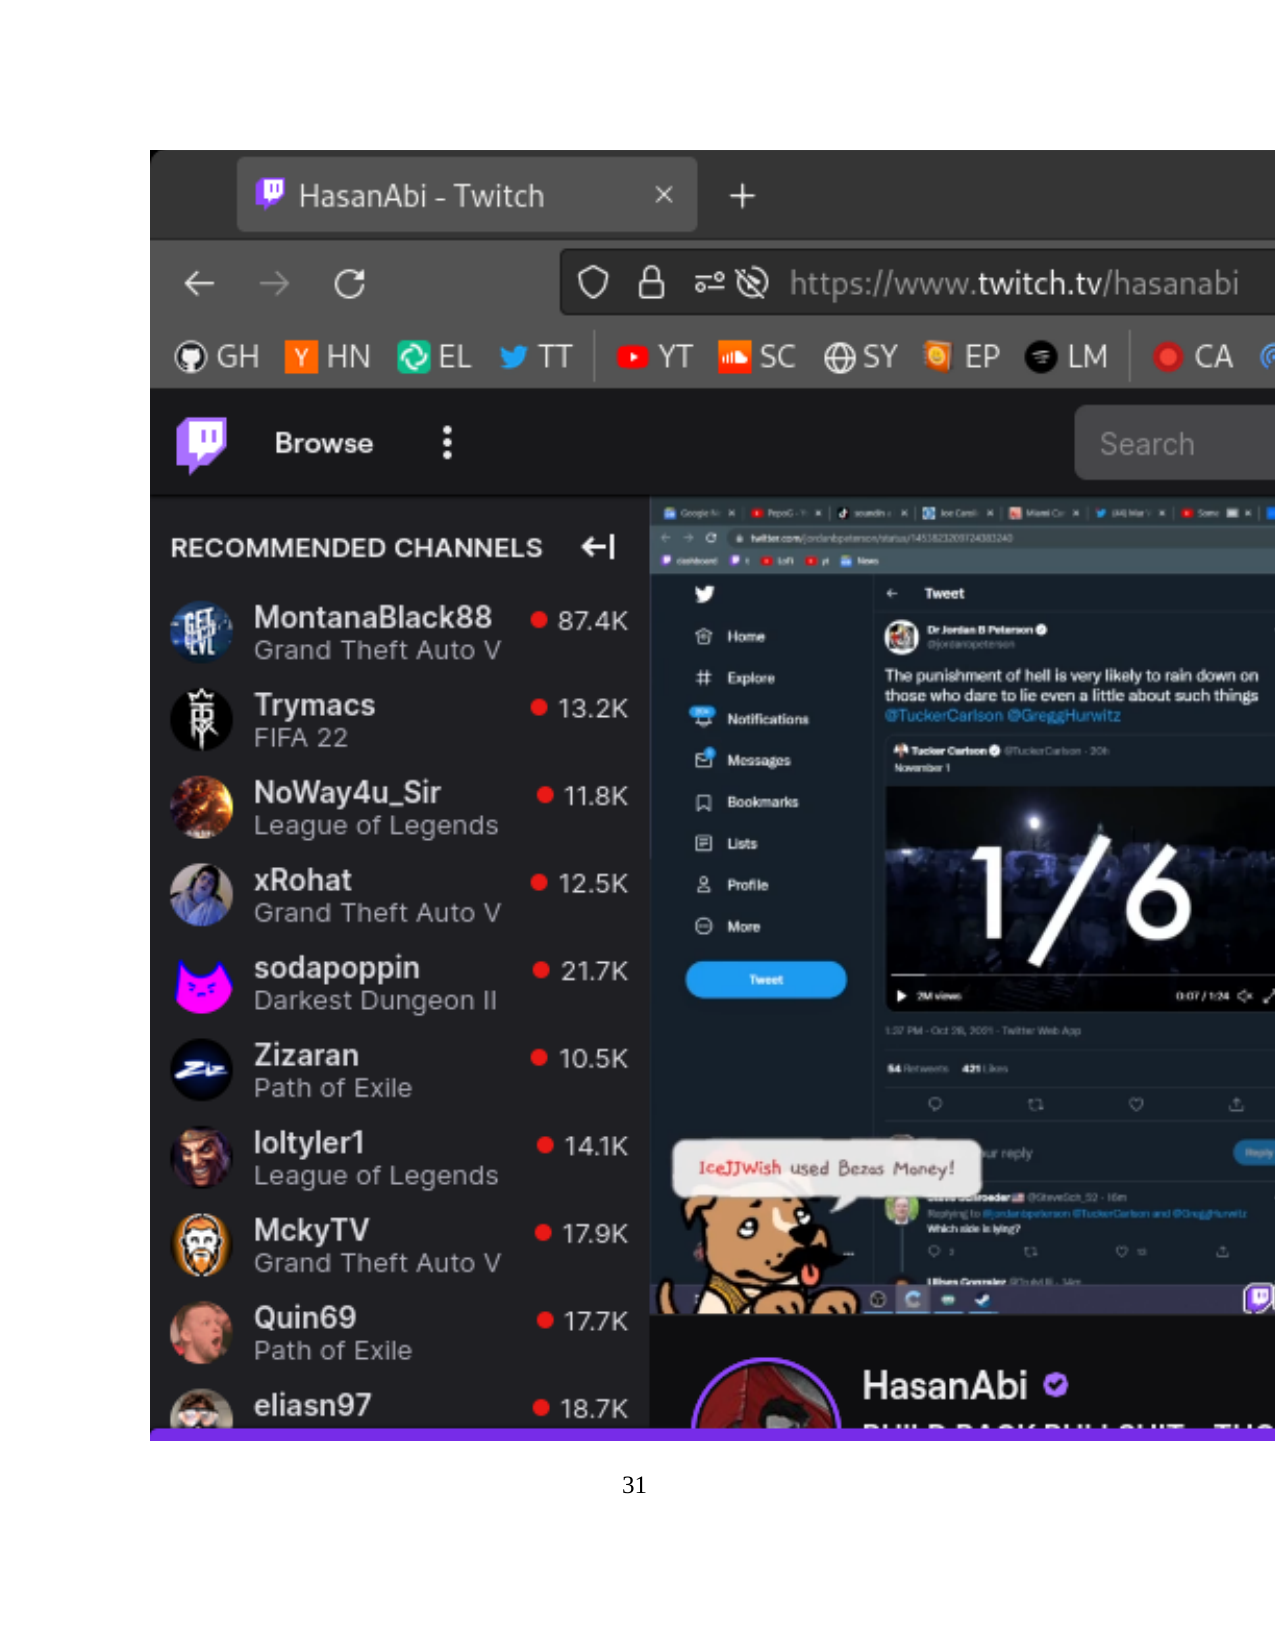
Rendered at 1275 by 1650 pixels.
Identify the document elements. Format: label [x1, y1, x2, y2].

picture [150, 150, 1275, 1441]
